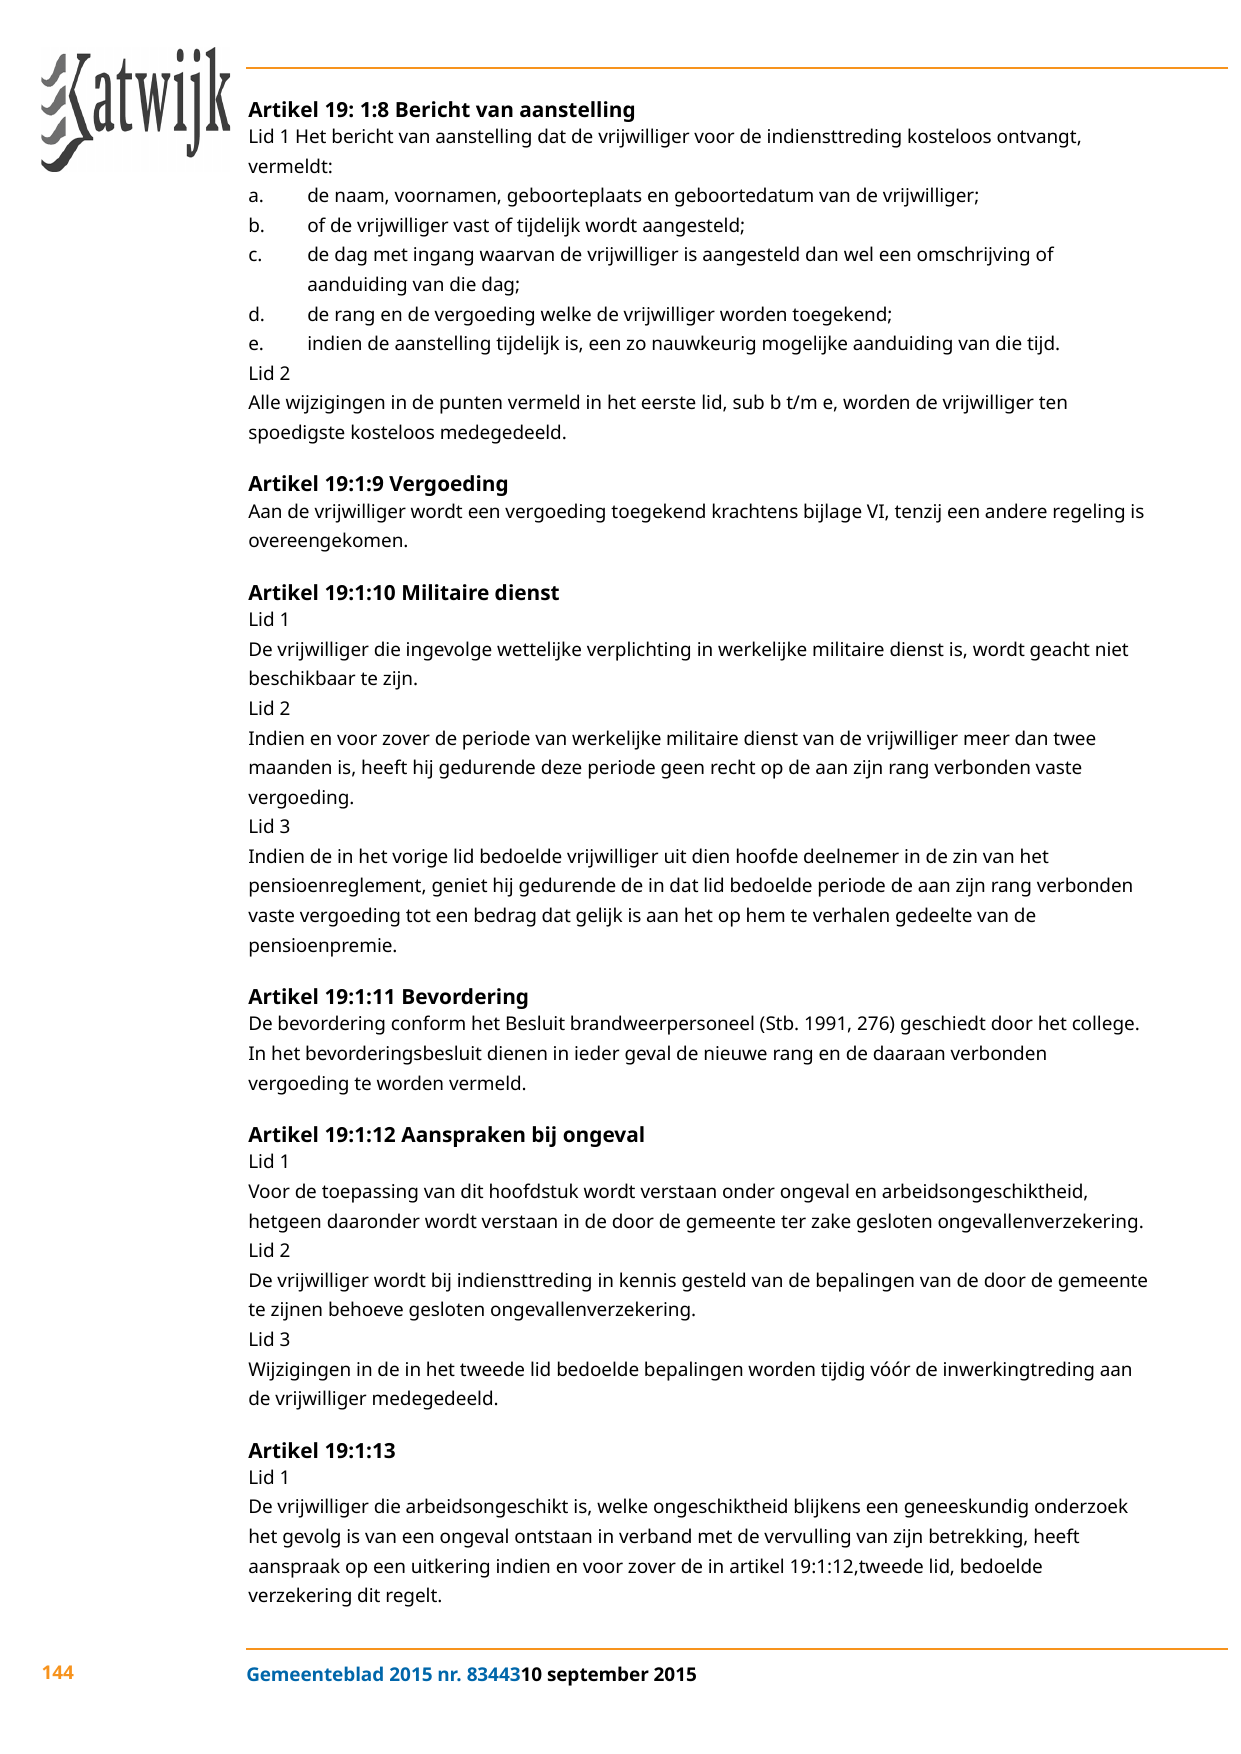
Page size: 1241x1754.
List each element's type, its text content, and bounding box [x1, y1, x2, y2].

text Aan de vrijwilliger wordt een vergoeding toegekend krachtens bijlage VI, tenzij een andere regeling is overeengekomen. [248, 498, 1152, 553]
text De vrijwilliger die ingevolge wettelijke verplichting in werkelijke militaire dienst is, wordt geacht niet beschikbaar te zijn. [248, 636, 1152, 691]
list indien de aanstelling tijdelijk is, een zo nauwkeurig mogelijke aanduiding van die tijd. [248, 330, 1152, 356]
text De vrijwilliger die arbeidsongeschikt is, welke ongeschiktheid blijkens een geneeskundig onderzoek het gevolg is van een ongeval ontstaan in verband met de vervulling van zijn betrekking, heeft aanspraak op een uitkering indien en voor zover de in artikel 19:1:12,tweede lid, bedoelde verzekering dit regelt. [248, 1494, 1152, 1608]
text Artikel 19:1:9 Vergoeding [248, 469, 1152, 498]
text Artikel 19:1:12 Aanspraken bij ongeval [248, 1120, 1152, 1149]
picture [41, 47, 231, 172]
text Lid 3 [248, 1326, 1152, 1352]
text Wijzigingen in de in het tweede lid bedoelde bepalingen worden tijdig vóór de inwerkingtreding aan de vrijwilliger medegedeeld. [248, 1356, 1152, 1411]
text Lid 3 [248, 813, 1152, 839]
text Voor de toepassing van dit hoofdstuk wordt verstaan onder ongeval en arbeidsongeschiktheid, hetgeen daaronder wordt verstaan in de door de gemeente ter zake gesloten ongevallenverzekering. [248, 1178, 1152, 1233]
list of de vrijwilliger vast of tijdelijk wordt aangesteld; [248, 212, 1152, 238]
text De vrijwilliger wordt bij indiensttreding in kennis gesteld van de bepalingen van de door de gemeente te zijnen behoeve gesloten ongevallenverzekering. [248, 1267, 1152, 1322]
text Alle wijzigingen in de punten vermeld in het eerste lid, sub b t/m e, worden de vrijwilliger ten spoedigste kosteloos medegedeeld. [248, 389, 1152, 445]
text Lid 2 [248, 695, 1152, 721]
text Indien en voor zover de periode van werkelijke militaire dienst van de vrijwilliger meer dan twee maanden is, heeft hij gedurende deze periode geen recht op de aan zijn rang verbonden vaste vergoeding. [248, 725, 1152, 809]
text De bevordering conform het Besluit brandweerpersoneel (Stb. 1991, 276) geschiedt door het college. In het bevorderingsbesluit dienen in ieder geval de nieuwe rang en de daaraan verbonden vergoeding te worden vermeld. [248, 1011, 1152, 1096]
text Lid 1 [248, 1149, 1152, 1174]
text Lid 2 [248, 1237, 1152, 1263]
list de naam, voornamen, geboorteplaats en geboortedatum van de vrijwilliger; [248, 182, 1152, 208]
list de dag met ingang waarvan de vrijwilliger is aangesteld dan wel een omschrijving of aanduiding van die dag; [248, 242, 1152, 297]
text Lid 2 [248, 360, 1152, 386]
text Artikel 19:1:13 [248, 1436, 1152, 1464]
text Artikel 19:1:10 Militaire dienst [248, 578, 1152, 606]
text Lid 1 [248, 1464, 1152, 1490]
text Indien de in het vorige lid bedoelde vrijwilliger uit dien hoofde deelnemer in de zin van het pensioenreglement, geniet hij gedurende de in dat lid bedoelde periode de aan zijn rang verbonden vaste vergoeding tot een bedrag dat gelijk is aan het op hem te verhalen gedeelte van de pensioenpremie. [248, 843, 1152, 957]
list de rang en de vergoeding welke de vrijwilliger worden toegekend; [248, 301, 1152, 326]
text Artikel 19: 1:8 Bericht van aanstelling [248, 95, 1152, 123]
text Lid 1 Het bericht van aanstelling dat de vrijwilliger voor de indiensttreding kosteloos ontvangt, vermeldt: [248, 123, 1152, 178]
text Lid 1 [248, 606, 1152, 632]
text Artikel 19:1:11 Bevordering [248, 982, 1152, 1011]
